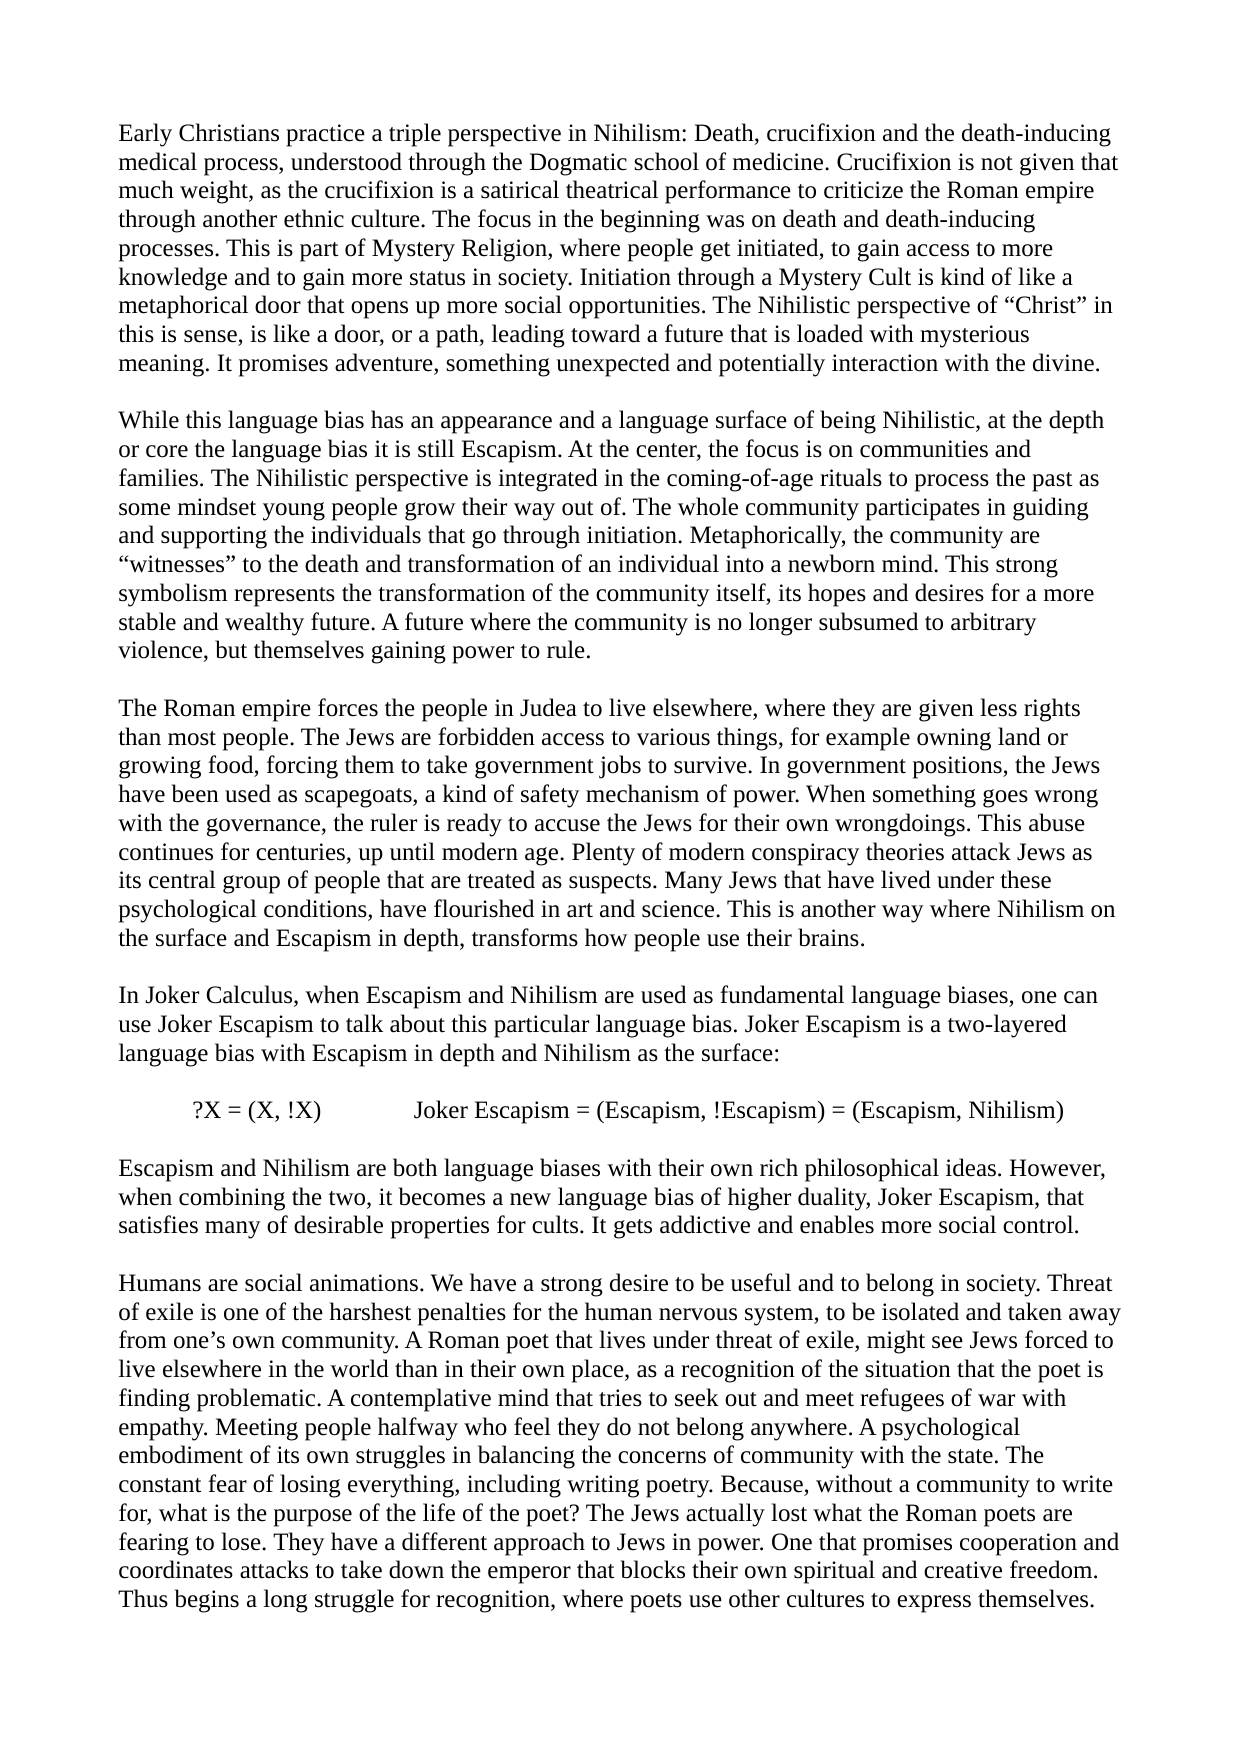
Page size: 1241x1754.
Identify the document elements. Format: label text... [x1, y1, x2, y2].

text In Joker Calculus, when Escapism and Nihilism are used as fundamental language biases, one can use Joker Escapism to talk about this particular language bias. Joker Escapism is a two-layered language bias with Escapism in depth and Nihilism as the surface: [118, 981, 1122, 1067]
text ?X = (X, !X) Joker Escapism = (Escapism, !Escapism) = (Escapism, Nihilism) [118, 1096, 1122, 1124]
text While this language bias has an appearance and a language surface of being Nihilistic, at the depth or core the language bias it is still Escapism. At the center, the focus is on communities and families. The Nihilistic perspective is integrated in the coming-of-age rituals to process the past as some mindset young people grow their way out of. The whole community participates in guiding and supporting the individuals that go through initiation. Metaphorically, the community are “witnesses” to the death and transformation of an individual into a newborn mind. This strong symbolism represents the transformation of the community itself, its hopes and desires for a more stable and wealthy future. A future where the community is no longer subsumed to arbitrary violence, but themselves gaining power to rule. [118, 406, 1122, 664]
text The Roman empire forces the people in Judea to live elsewhere, where they are given less rights than most people. The Jews are forbidden access to various things, for example owning land or growing food, forcing them to take government jobs to survive. In government positions, the Jews have been used as scapegoats, a kind of safety mechanism of power. When something goes wrong with the governance, the ruler is ready to accuse the Jews for their own wrongdoings. This abuse continues for centuries, up until modern age. Plenty of modern conspiracy theories attack Jews as its central group of people that are treated as suspects. Many Jews that have lived under these psychological conditions, have flourished in art and science. This is another way where Nihilism on the surface and Escapism in depth, transforms how people use their brains. [118, 693, 1122, 952]
text Early Christians practice a triple perspective in Nihilism: Death, crucifixion and the death-inducing medical process, understood through the Dogmatic school of medicine. Crucifixion is not given that much weight, as the crucifixion is a satirical theatrical performance to criticize the Roman empire through another ethnic culture. The focus in the beginning was on death and death-inducing processes. This is part of Mystery Religion, where people get initiated, to gain access to more knowledge and to gain more status in society. Initiation through a Mystery Cult is kind of like a metaphorical door that opens up more social opportunities. The Nihilistic perspective of “Christ” in this is sense, is like a door, or a path, leading toward a future that is loaded with mysterious meaning. It promises adventure, something unexpected and potentially interaction with the divine. [118, 118, 1122, 377]
text Escapism and Nihilism are both language biases with their own rich philosophical ideas. However, when combining the two, it becomes a new language bias of higher duality, Joker Escapism, that satisfies many of desirable properties for cults. It gets addictive and enables more social control. [118, 1153, 1122, 1239]
text Humans are social animations. We have a strong desire to be useful and to belong in society. Threat of exile is one of the harshest penalties for the human nervous system, to be isolated and taken away from one’s own community. A Roman poet that lives under threat of exile, might see Jews forced to live elsewhere in the world than in their own place, as a recognition of the situation that the poet is finding problematic. A contemplative mind that tries to seek out and meet refugees of war with empathy. Meeting people halfway who feel they do not belong anywhere. A psychological embodiment of its own struggles in balancing the concerns of community with the state. The constant fear of losing everything, including writing poetry. Because, without a community to write for, what is the purpose of the life of the poet? The Jews actually lost what the Roman poets are fearing to lose. They have a different approach to Jews in power. One that promises cooperation and coordinates attacks to take down the emperor that blocks their own spiritual and creative freedom. Thus begins a long struggle for recognition, where poets use other cultures to express themselves. [118, 1268, 1122, 1613]
